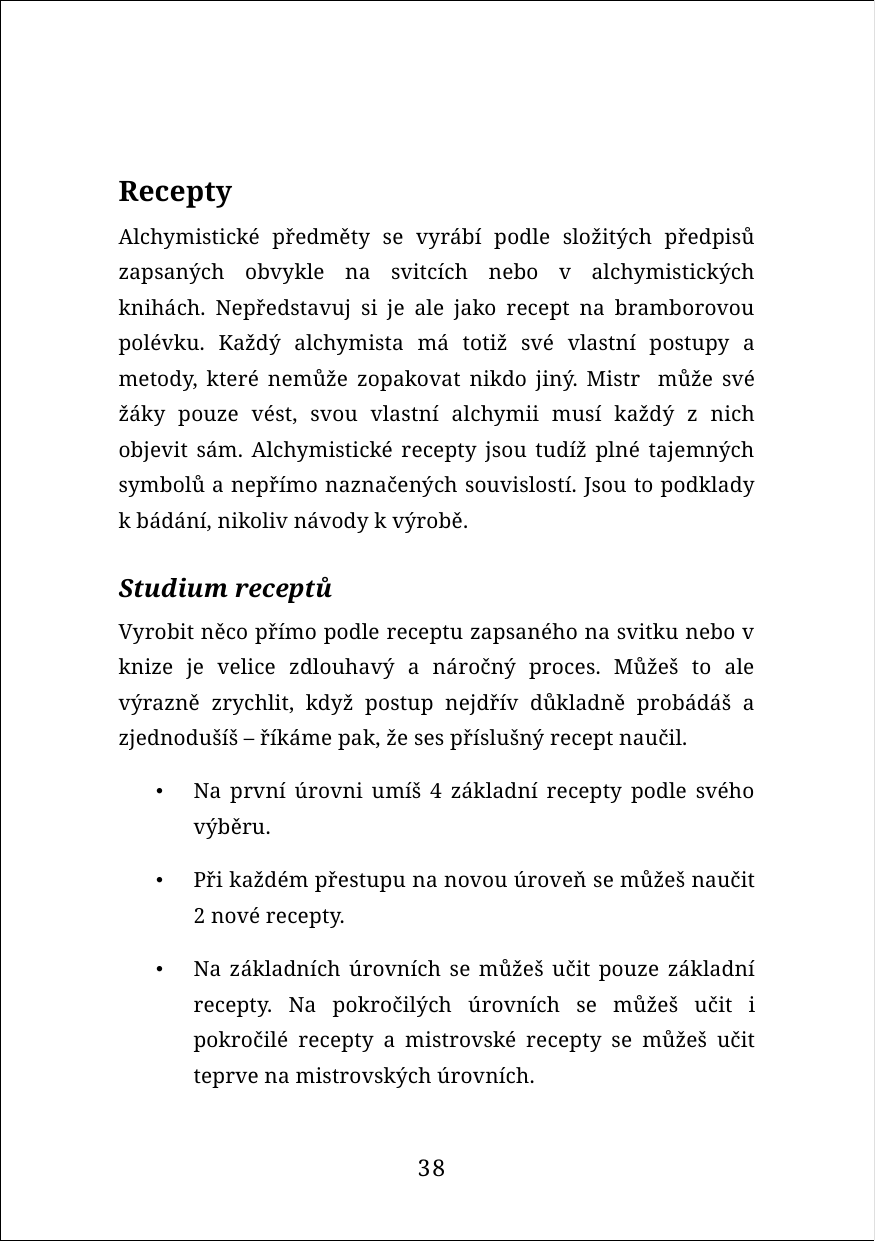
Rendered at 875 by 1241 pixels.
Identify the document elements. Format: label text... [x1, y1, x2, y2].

text Vyrobit něco přímo podle receptu zapsaného na svitku nebo v knize je velice zdlouhavý a náročný proces. Můžeš to ale výrazně zrychlit, když postup nejdřív důkladně probádáš a zjednodušíš – říkáme pak, že ses příslušný recept naučil. [118, 617, 756, 752]
subtitle Studium receptů [118, 571, 756, 605]
list Na první úrovni umíš 4 základní recepty podle svého výběru. [156, 777, 756, 841]
subtitle Recepty [118, 172, 756, 210]
text Alchymistické předměty se vyrábí podle složitých předpisů zapsaných obvykle na svitcích nebo v alchymistických knihách. Nepředstavuj si je ale jako recept na bramborovou polévku. Každý alchymista má totiž své vlastní postupy a metody, které nemůže zopakovat nikdo jiný. Mistr může své žáky pouze vést, svou vlastní alchymii musí každý z nich objevit sám. Alchymistické recepty jsou tudíž plné tajemných symbolů a nepřímo naznačených souvislostí. Jsou to podklady k bádání, nikoliv návody k výrobě. [118, 222, 756, 534]
list Při každém přestupu na novou úroveň se můžeš naučit 2 nové recepty. [156, 865, 756, 929]
list Na základních úrovních se můžeš učit pouze základní recepty. Na pokročilých úrovních se můžeš učit i pokročilé recepty a mistrovské recepty se můžeš učit teprve na mistrovských úrovních. [156, 954, 756, 1089]
